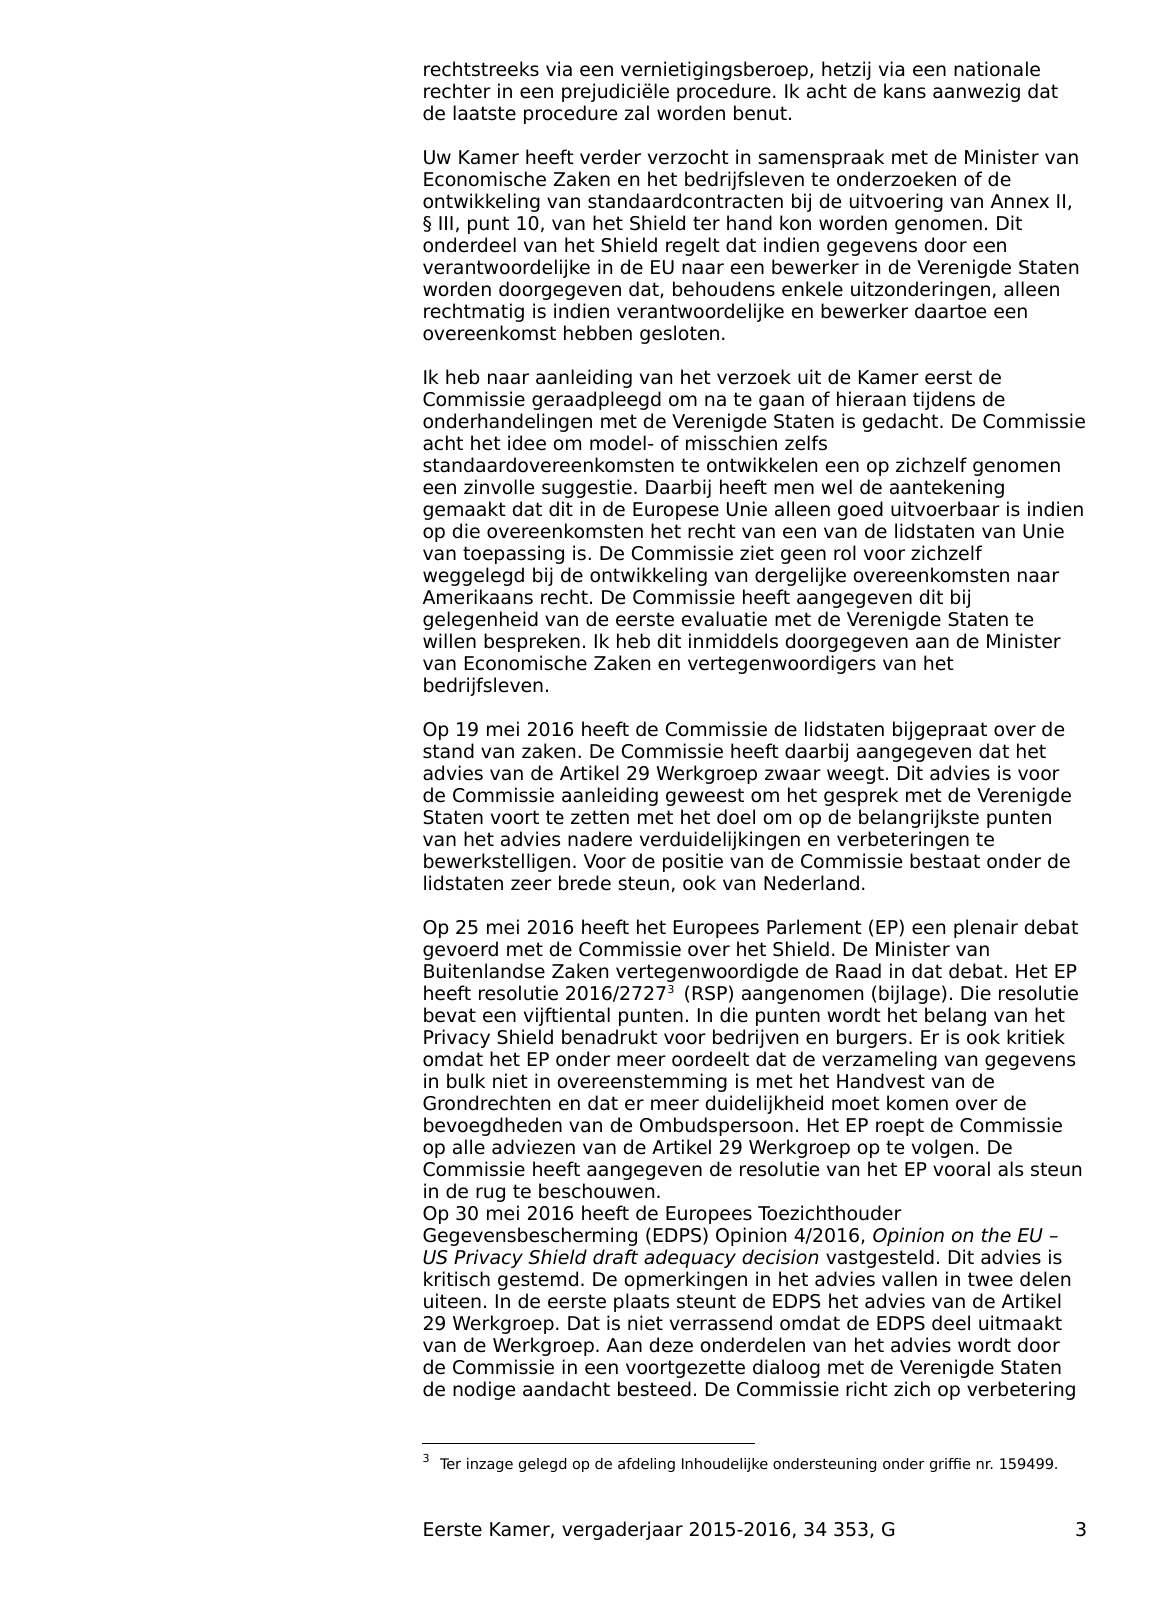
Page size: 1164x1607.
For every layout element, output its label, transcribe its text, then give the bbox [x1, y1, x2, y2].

text Uw Kamer heeft verder verzocht in samenspraak met de Minister van Economische Zaken en het bedrijfsleven te onderzoeken of de ontwikkeling van standaardcontracten bij de uitvoering van Annex II, § III, punt 10, van het Shield ter hand kon worden genomen. Dit onderdeel van het Shield regelt dat indien gegevens door een verantwoordelijke in de EU naar een bewerker in de Verenigde Staten worden doorgegeven dat, behoudens enkele uitzonderingen, alleen rechtmatig is indien verantwoordelijke en bewerker daartoe een overeenkomst hebben gesloten. [422, 147, 1087, 345]
text rechtstreeks via een vernietigingsberoep, hetzij via een nationale rechter in een prejudiciële procedure. Ik acht de kans aanwezig dat de laatste procedure zal worden benut. [422, 59, 1087, 125]
text Op 25 mei 2016 heeft het Europees Parlement (EP) een plenair debat gevoerd met de Commissie over het Shield. De Minister van Buitenlandse Zaken vertegenwoordigde de Raad in dat debat. Het EP heeft resolutie 2016/2727 (RSP) aangenomen (bijlage). Die resolutie bevat een vijftiental punten. In die punten wordt het belang van het Privacy Shield benadrukt voor bedrijven en burgers. Er is ook kritiek omdat het EP onder meer oordeelt dat de verzameling van gegevens in bulk niet in overeenstemming is met het Handvest van de Grondrechten en dat er meer duidelijkheid moet komen over de bevoegdheden van de Ombudspersoon. Het EP roept de Commissie op alle adviezen van de Artikel 29 Werkgroep op te volgen. De Commissie heeft aangegeven de resolutie van het EP vooral als steun in de rug te beschouwen. [422, 917, 1087, 1203]
text Ik heb naar aanleiding van het verzoek uit de Kamer eerst de Commissie geraadpleegd om na te gaan of hieraan tijdens de onderhandelingen met de Verenigde Staten is gedacht. De Commissie acht het idee om model- of misschien zelfs standaardovereenkomsten te ontwikkelen een op zichzelf genomen een zinvolle suggestie. Daarbij heeft men wel de aantekening gemaakt dat dit in de Europese Unie alleen goed uitvoerbaar is indien op die overeenkomsten het recht van een van de lidstaten van Unie van toepassing is. De Commissie ziet geen rol voor zichzelf weggelegd bij de ontwikkeling van dergelijke overeenkomsten naar Amerikaans recht. De Commissie heeft aangegeven dit bij gelegenheid van de eerste evaluatie met de Verenigde Staten te willen bespreken. Ik heb dit inmiddels doorgegeven aan de Minister van Economische Zaken en vertegenwoordigers van het bedrijfsleven. [422, 367, 1087, 697]
text Op 30 mei 2016 heeft de Europees Toezichthouder Gegevensbescherming (EDPS) Opinion 4/2016, Opinion on the EU – US Privacy Shield draft adequacy decision vastgesteld. Dit advies is kritisch gestemd. De opmerkingen in het advies vallen in twee delen uiteen. In de eerste plaats steunt de EDPS het advies van de Artikel 29 Werkgroep. Dat is niet verrassend omdat de EDPS deel uitmaakt van de Werkgroep. Aan deze onderdelen van het advies wordt door de Commissie in een voortgezette dialoog met de Verenigde Staten de nodige aandacht besteed. De Commissie richt zich op verbetering [422, 1203, 1087, 1401]
text Op 19 mei 2016 heeft de Commissie de lidstaten bijgepraat over de stand van zaken. De Commissie heeft daarbij aangegeven dat het advies van de Artikel 29 Werkgroep zwaar weegt. Dit advies is voor de Commissie aanleiding geweest om het gesprek met de Verenigde Staten voort te zetten met het doel om op de belangrijkste punten van het advies nadere verduidelijkingen en verbeteringen te bewerkstelligen. Voor de positie van de Commissie bestaat onder de lidstaten zeer brede steun, ook van Nederland. [422, 719, 1087, 895]
text Ter inzage gelegd op de afdeling Inhoudelijke ondersteuning onder griffie nr. 159499. [422, 1452, 1087, 1474]
